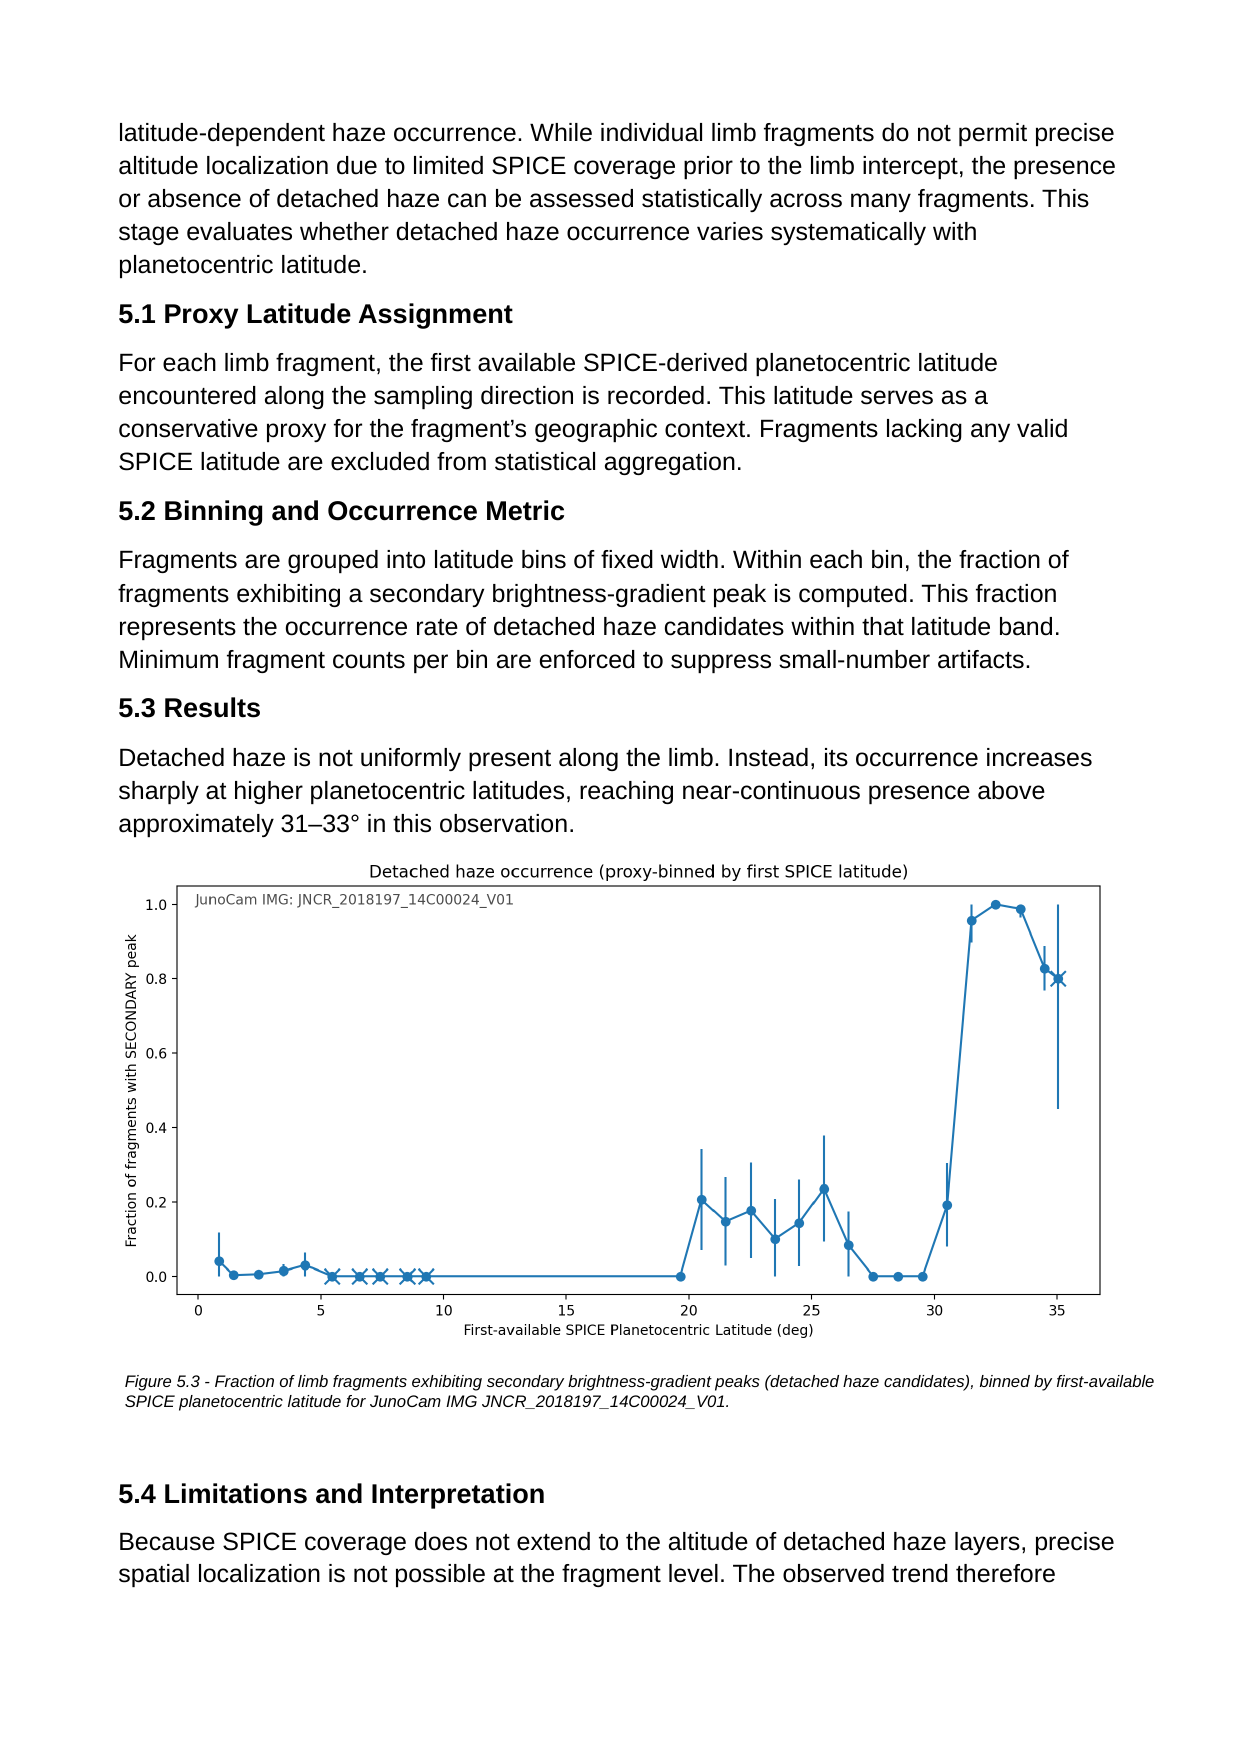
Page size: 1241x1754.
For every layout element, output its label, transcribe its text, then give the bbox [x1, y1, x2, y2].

picture [110, 850, 1115, 1353]
subtitle 5.4 Limitations and Interpretation [118, 1478, 1122, 1509]
text 5.1 Proxy Latitude Assignment [118, 298, 1122, 329]
text 5.2 Binning and Occurrence Metric [118, 495, 1122, 526]
text Because SPICE coverage does not extend to the altitude of detached haze layers, precise spatial localization is not possible at the fragment level. The observed trend therefore [118, 1526, 1122, 1588]
text latitude-dependent haze occurrence. While individual limb fragments do not permit precise altitude localization due to limited SPICE coverage prior to the limb intercept, the presence or absence of detached haze can be assessed statistically across many fragments. This stage evaluates whether detached haze occurrence varies systematically with planetocentric latitude. [118, 118, 1122, 279]
text 5.3 Results [118, 692, 1122, 723]
text Fragments are grouped into latitude bins of fixed width. Within each bin, the fraction of fragments exhibiting a secondary brightness-gradient peak is computed. This fraction represents the occurrence rate of detached haze candidates within that latitude band. Minimum fragment counts per bin are enforced to suppress small-number artifacts. [118, 546, 1122, 673]
text Detached haze is not uniformly present along the limb. Instead, its occurrence increases sharply at higher planetocentric latitudes, reaching near-continuous presence above approximately 31–33° in this observation. [118, 743, 1122, 837]
text For each limb fragment, the first available SPICE-derived planetocentric latitude encountered along the sampling direction is recorded. This latitude serves as a conservative proxy for the fragment’s geographic context. Fragments lacking any valid SPICE latitude are excluded from statistical aggregation. [118, 348, 1122, 476]
